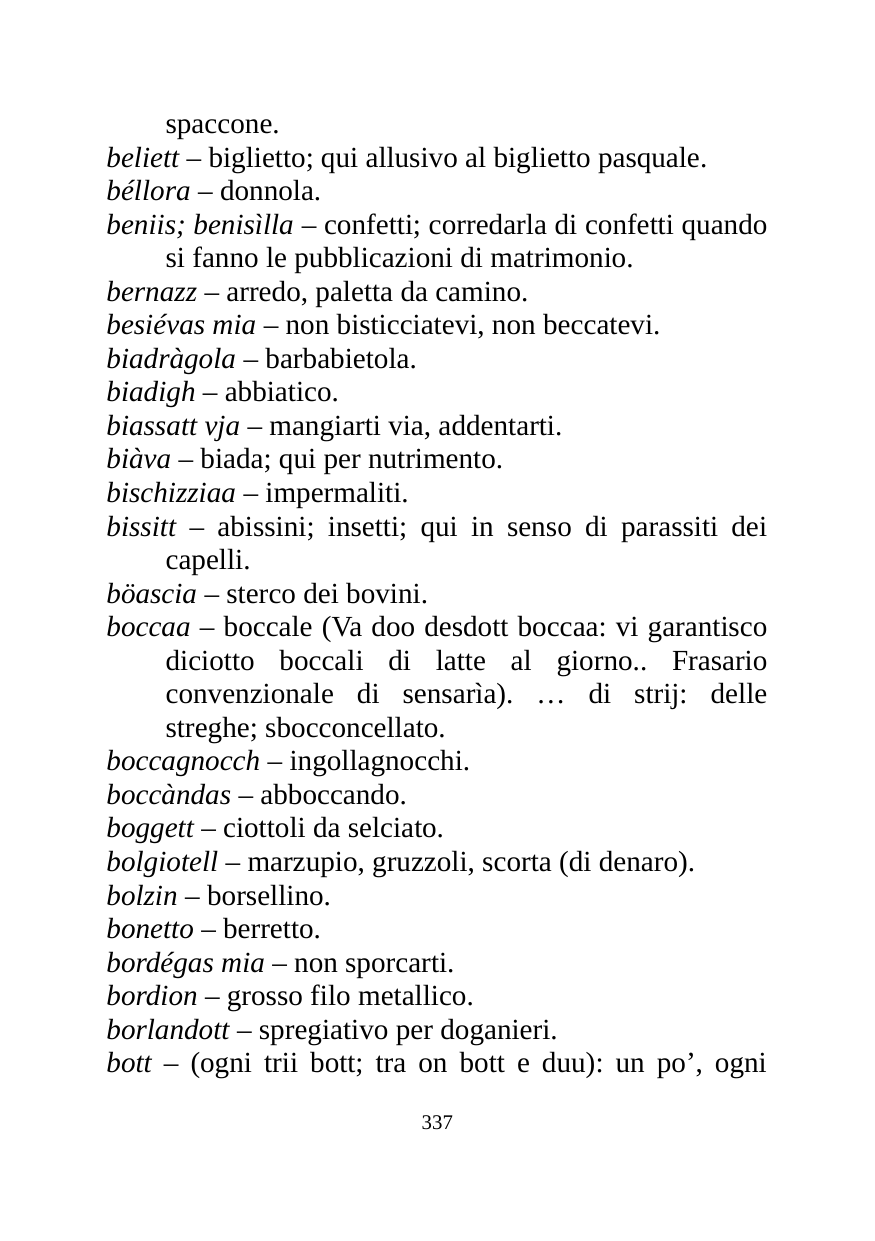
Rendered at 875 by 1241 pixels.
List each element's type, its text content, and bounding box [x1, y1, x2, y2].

text bischizziaa – impermaliti. [106, 475, 768, 509]
text bott – (ogni trii bott; tra on bott e duu): un po’, ogni [106, 1045, 768, 1079]
text besiévas mia – non bisticciatevi, non beccatevi. [106, 307, 768, 341]
text bonetto – berretto. [106, 911, 768, 945]
text biassatt vja – mangiarti via, addentarti. [106, 408, 768, 442]
text spaccone. [106, 106, 768, 140]
text biadràgola – barbabietola. [106, 341, 768, 374]
text bordion – grosso filo metallico. [106, 978, 768, 1012]
text béllora – donnola. [106, 173, 768, 207]
text boccagnocch – ingollagnocchi. [106, 743, 768, 777]
text bissitt – abissini; insetti; qui in senso di parassiti dei capelli. [106, 509, 768, 576]
text bernazz – arredo, paletta da camino. [106, 274, 768, 307]
text biàva – biada; qui per nutrimento. [106, 442, 768, 475]
text bolgiotell – marzupio, gruzzoli, scorta (di denaro). [106, 844, 768, 878]
text bordégas mia – non sporcarti. [106, 945, 768, 978]
text beniis; benisìlla – confetti; corredarla di confetti quando si fanno le pubblicazioni di matrimonio. [106, 207, 768, 274]
text beliett – biglietto; qui allusivo al biglietto pasquale. [106, 140, 768, 173]
text boccàndas – abboccando. [106, 777, 768, 811]
text böascia – sterco dei bovini. [106, 576, 768, 609]
text borlandott – spregiativo per doganieri. [106, 1012, 768, 1045]
text boggett – ciottoli da selciato. [106, 811, 768, 844]
text bolzin – borsellino. [106, 878, 768, 911]
text biadigh – abbiatico. [106, 374, 768, 408]
text boccaa – boccale (Va doo desdott boccaa: vi garantisco diciotto boccali di latte al giorno.. Frasario convenzionale di sensarìa). … di strij: delle streghe; sbocconcellato. [106, 609, 768, 743]
